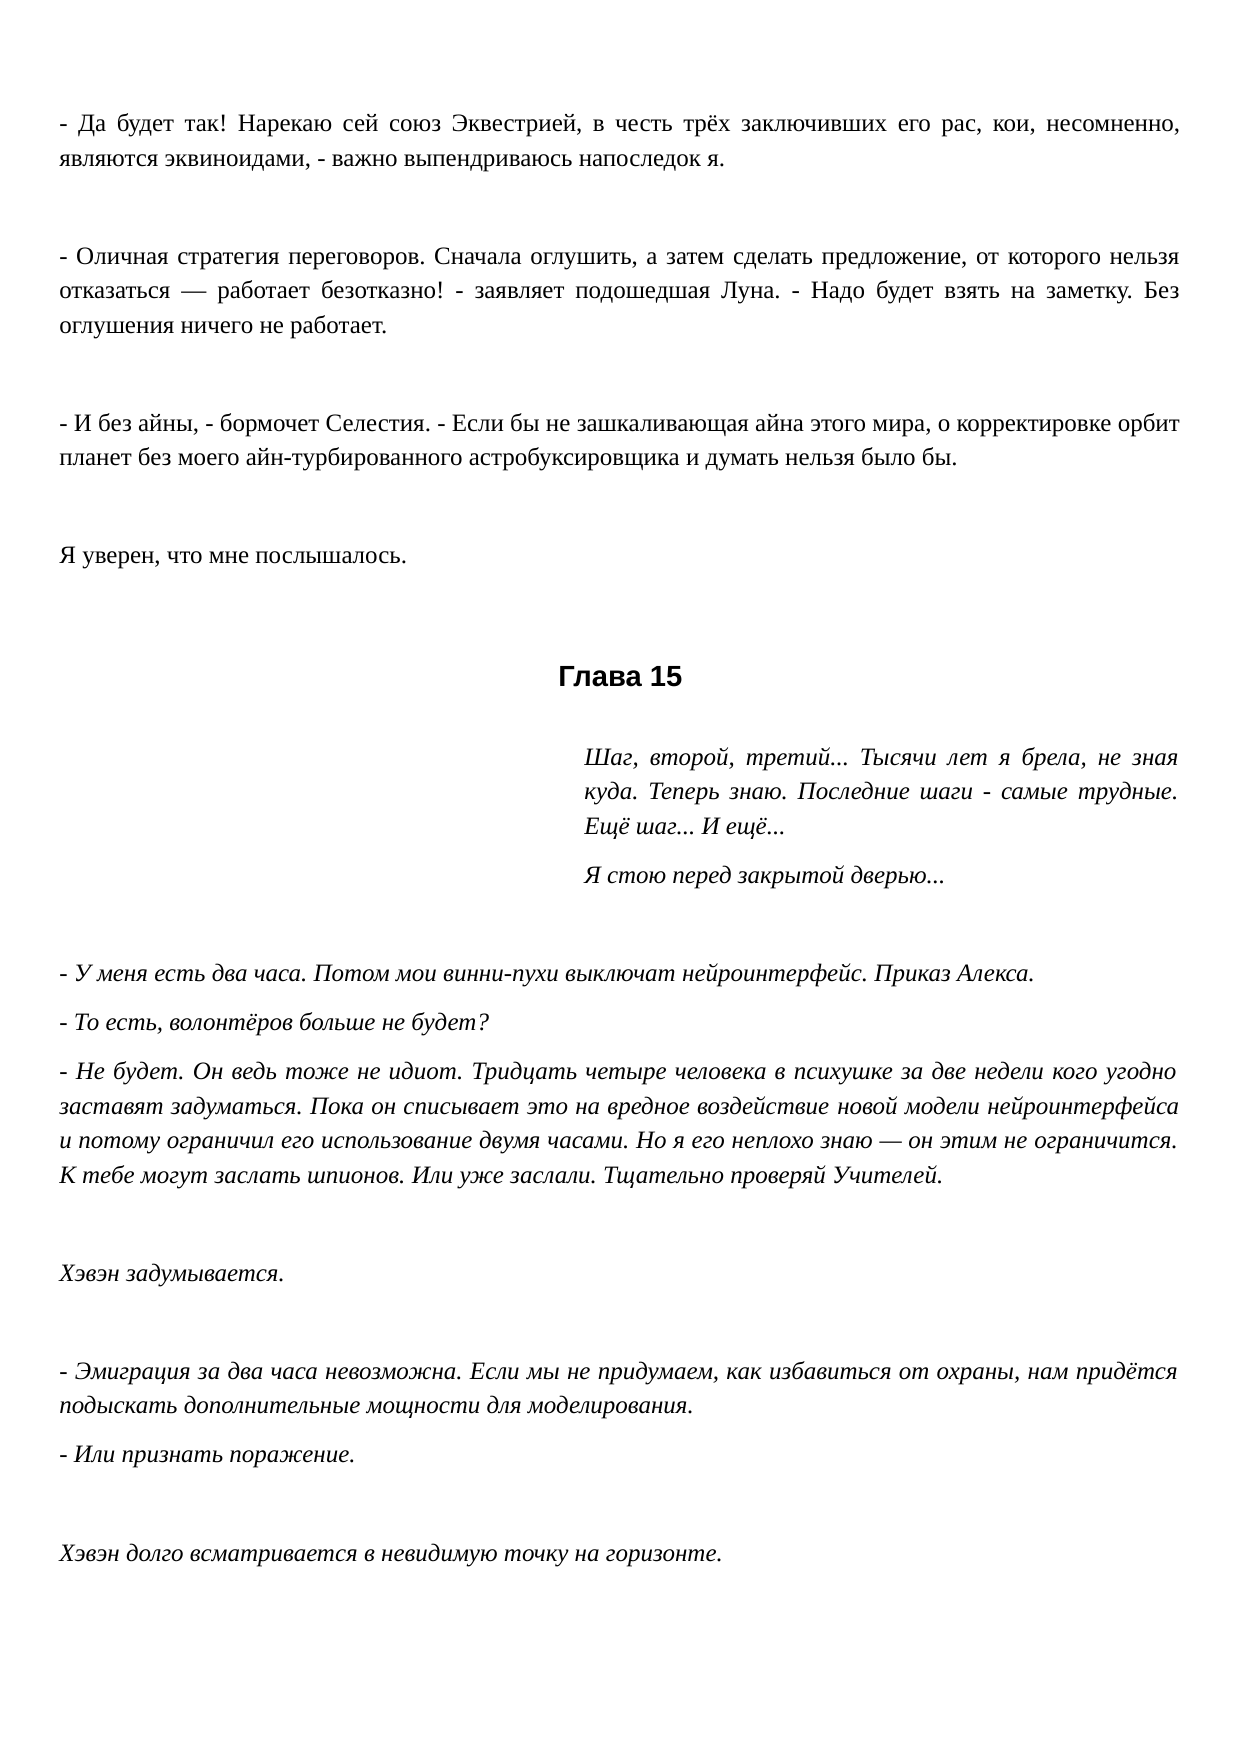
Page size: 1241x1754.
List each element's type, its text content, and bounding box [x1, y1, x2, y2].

text - И без айны, - бормочет Селестия. - Если бы не зашкаливающая айна этого мира, о корректировке орбит планет без моего айн-турбированного астробуксировщика и думать нельзя было бы. [59, 408, 1181, 471]
text Хэвэн долго всматривается в невидимую точку на горизонте. [59, 1538, 1181, 1566]
text Шаг, второй, третий... Тысячи лет я брела, не зная куда. Теперь знаю. Последние шаги - самые трудные. Ещё шаг... И ещё... [584, 742, 1181, 840]
text Хэвэн задумывается. [59, 1258, 1181, 1287]
text - Не будет. Он ведь тоже не идиот. Тридцать четыре человека в психушке за две недели кого угодно заставят задуматься. Пока он списывает это на вредное воздействие новой модели нейроинтерфейса и потому ограничил его использование двумя часами. Но я его неплохо знаю — он этим не ограничится. К тебе могут заслать шпионов. Или уже заслали. Тщательно проверяй Учителей. [59, 1056, 1181, 1188]
text - У меня есть два часа. Потом мои винни-пухи выключат нейроинтерфейс. Приказ Алекса. [59, 958, 1181, 987]
text - То есть, волонтёров больше не будет? [59, 1007, 1181, 1036]
text - Эмиграция за два часа невозможна. Если мы не придумаем, как избавиться от охраны, нам придётся подыскать дополнительные мощности для моделирования. [59, 1356, 1181, 1419]
text - Или признать поражение. [59, 1439, 1181, 1468]
subtitle Глава 15 [59, 659, 1181, 693]
text - Да будет так! Нарекаю сей союз Эквестрией, в честь трёх заключивших его рас, кои, несомненно, являются эквиноидами, - важно выпендриваюсь напоследок я. [59, 108, 1181, 171]
text Я уверен, что мне послышалось. [59, 540, 1181, 569]
text - Оличная стратегия переговоров. Сначала оглушить, а затем сделать предложение, от которого нельзя отказаться — работает безотказно! - заявляет подошедшая Луна. - Надо будет взять на заметку. Без оглушения ничего не работает. [59, 241, 1181, 338]
text Я стою перед закрытой дверью... [584, 860, 1181, 889]
